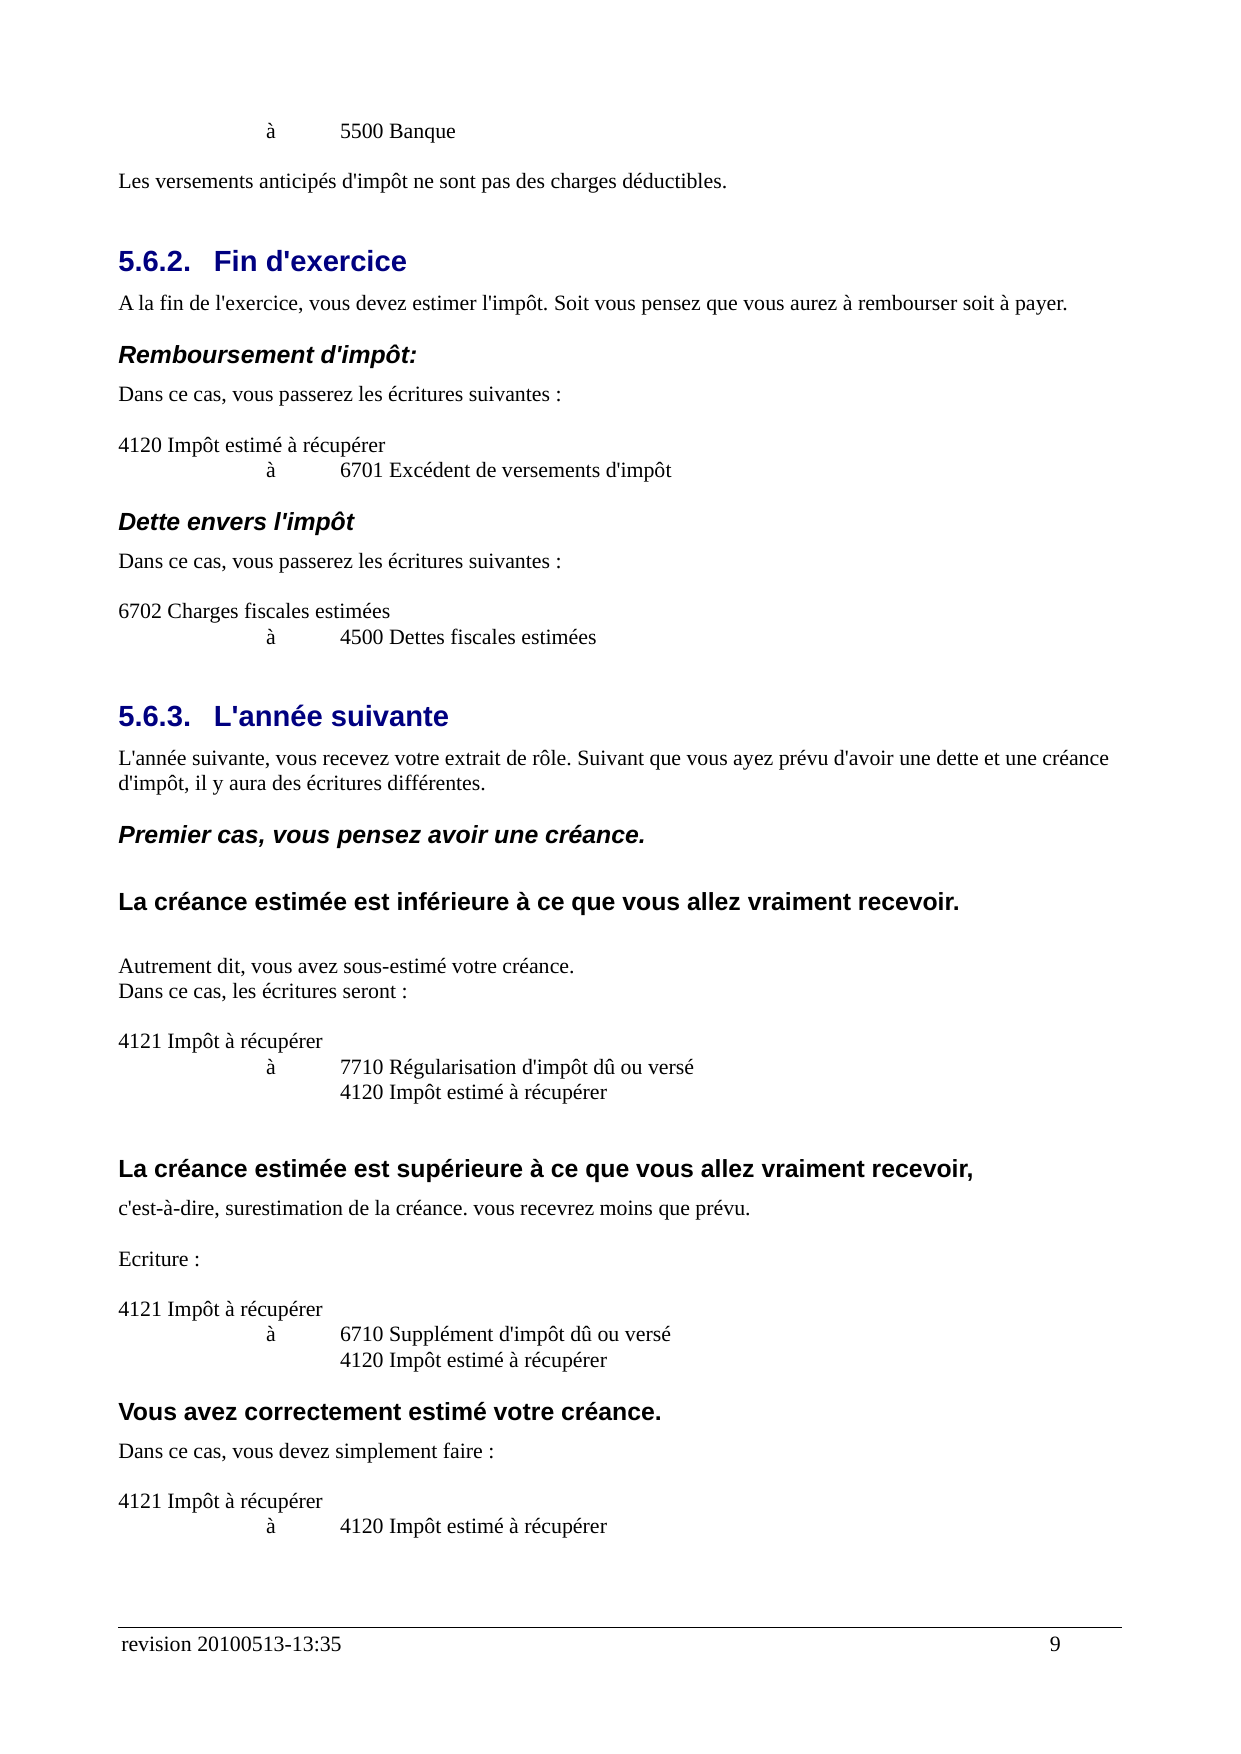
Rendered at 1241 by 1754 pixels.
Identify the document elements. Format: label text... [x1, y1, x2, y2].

text Autrement dit, vous avez sous-estimé votre créance. [118, 953, 1122, 978]
text 4120 Impôt estimé à récupérer [118, 1347, 1122, 1372]
text Les versements anticipés d'impôt ne sont pas des charges déductibles. [118, 168, 1122, 194]
text à 6710 Supplément d'impôt dû ou versé [118, 1321, 1122, 1347]
subtitle Remboursement d'impôt: [118, 340, 1122, 369]
text c'est-à-dire, surestimation de la créance. vous recevrez moins que prévu. [118, 1195, 1122, 1221]
text 4121 Impôt à récupérer [118, 1028, 1122, 1054]
text à 7710 Régularisation d'impôt dû ou versé [118, 1054, 1122, 1079]
subtitle L'année suivante [118, 699, 1122, 733]
subtitle Premier cas, vous pensez avoir une créance. [118, 821, 1122, 849]
text 4121 Impôt à récupérer [118, 1296, 1122, 1321]
text Dans ce cas, les écritures seront : [118, 978, 1122, 1003]
text à 5500 Banque [118, 118, 1122, 143]
text à 4120 Impôt estimé à récupérer [118, 1513, 1122, 1539]
text à 4500 Dettes fiscales estimées [118, 624, 1122, 649]
text 6702 Charges fiscales estimées [118, 598, 1122, 624]
text 4120 Impôt estimé à récupérer [118, 1079, 1122, 1104]
subtitle Vous avez correctement estimé votre créance. [118, 1397, 1122, 1425]
text Dans ce cas, vous devez simplement faire : [118, 1438, 1122, 1463]
subtitle Dette envers l'impôt [118, 507, 1122, 536]
text A la fin de l'exercice, vous devez estimer l'impôt. Soit vous pensez que vous aurez à rembourser soit à payer. [118, 290, 1122, 315]
text Ecriture : [118, 1246, 1122, 1271]
subtitle La créance estimée est inférieure à ce que vous allez vraiment recevoir. [118, 887, 1122, 915]
subtitle Fin d'exercice [118, 244, 1122, 277]
text 4121 Impôt à récupérer [118, 1488, 1122, 1513]
text à 6701 Excédent de versements d'impôt [118, 457, 1122, 482]
subtitle La créance estimée est supérieure à ce que vous allez vraiment recevoir, [118, 1154, 1122, 1183]
text Dans ce cas, vous passerez les écritures suivantes : [118, 381, 1122, 406]
text L'année suivante, vous recevez votre extrait de rôle. Suivant que vous ayez prévu d'avoir une dette et une créance d'impôt, il y aura des écritures différentes. [118, 745, 1122, 796]
text Dans ce cas, vous passerez les écritures suivantes : [118, 548, 1122, 573]
text 4120 Impôt estimé à récupérer [118, 432, 1122, 457]
